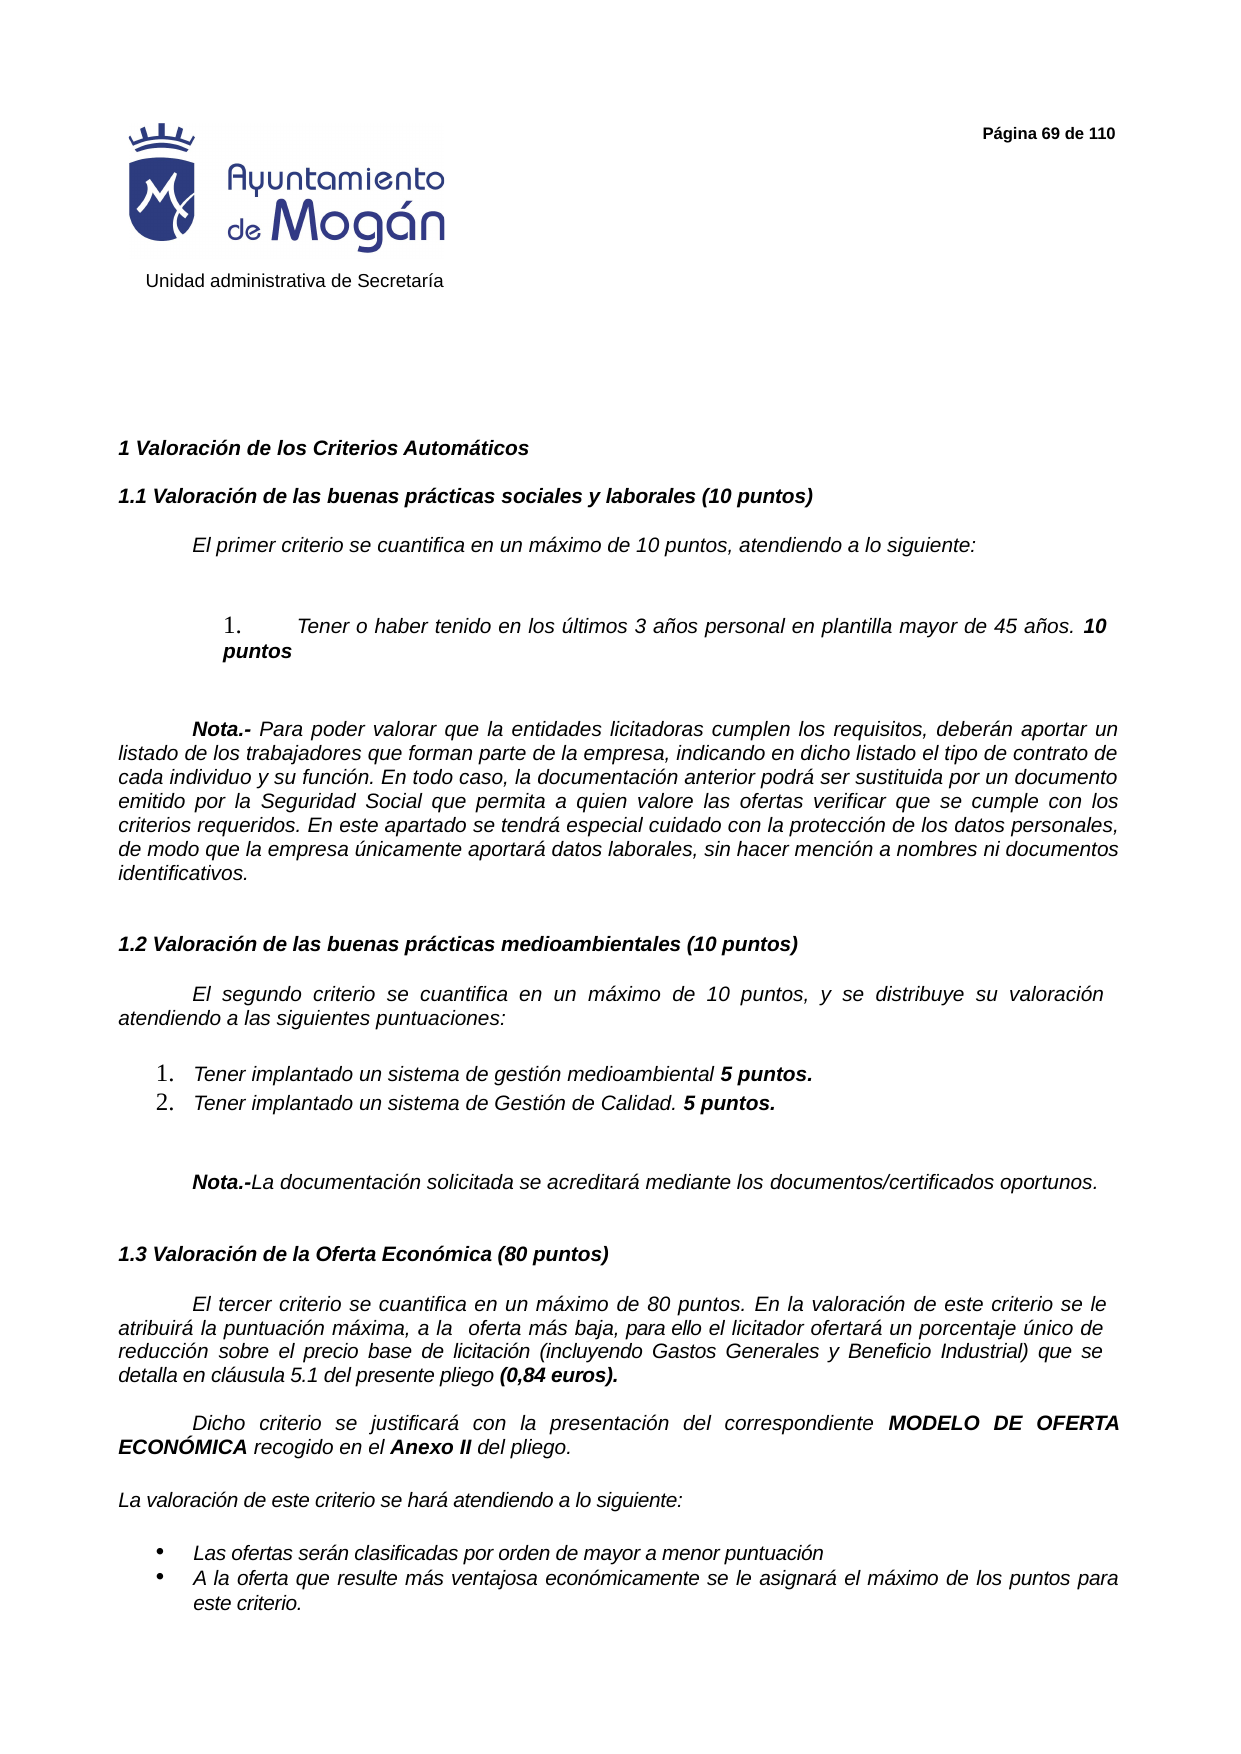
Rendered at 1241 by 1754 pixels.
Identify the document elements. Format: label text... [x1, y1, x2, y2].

text 1 Valoración de los Criterios Automáticos [118, 436, 1122, 460]
picture [128, 123, 445, 259]
text Nota.-La documentación solicitada se acreditará mediante los documentos/certificados oportunos. [118, 1170, 1122, 1194]
list Tener implantado un sistema de Gestión de Calidad. 5 puntos. [156, 1087, 1122, 1116]
text Nota.- Para poder valorar que la entidades licitadoras cumplen los requisitos, deberán aportar un listado de los trabajadores que forman parte de la empresa, indicando en dicho listado el tipo de contrato de cada individuo y su función. En todo caso, la documentación anterior podrá ser sustituida por un documento emitido por la Seguridad Social que permita a quien valore las ofertas verificar que se cumple con los criterios requeridos. En este apartado se tendrá especial cuidado con la protección de los datos personales, de modo que la empresa únicamente aportará datos laborales, sin hacer mención a nombres ni documentos identificativos. [118, 717, 1122, 884]
text El tercer criterio se cuantifica en un máximo de 80 puntos. En la valoración de este criterio se le atribuirá la puntuación máxima, a la oferta más baja, para ello el licitador ofertará un porcentaje único de reducción sobre el precio base de licitación (incluyendo Gastos Generales y Beneficio Industrial) que se detalla en cláusula 5.1 del presente pliego (0,84 euros). [118, 1291, 1106, 1387]
list Las ofertas serán clasificadas por orden de mayor a menor puntuación [156, 1541, 1122, 1566]
text La valoración de este criterio se hará atendiendo a lo siguiente: [118, 1488, 1111, 1512]
text El primer criterio se cuantifica en un máximo de 10 puntos, atendiendo a lo siguiente: [118, 532, 1107, 556]
text 1.3 Valoración de la Oferta Económica (80 puntos) [118, 1242, 1122, 1266]
list A la oferta que resulte más ventajosa económicamente se le asignará el máximo de los puntos para este criterio. [156, 1566, 1122, 1614]
text 1.1 Valoración de las buenas prácticas sociales y laborales (10 puntos) [118, 484, 1122, 508]
text 1.2 Valoración de las buenas prácticas medioambientales (10 puntos) [118, 932, 1122, 956]
text Dicho criterio se justificará con la presentación del correspondiente MODELO DE OFERTA ECONÓMICA recogido en el Anexo II del pliego. [118, 1411, 1122, 1459]
list Tener o haber tenido en los últimos 3 años personal en plantilla mayor de 45 años. 10 puntos [223, 610, 1106, 663]
text El segundo criterio se cuantifica en un máximo de 10 puntos, y se distribuye su valoración atendiendo a las siguientes puntuaciones: [118, 981, 1107, 1029]
list Tener implantado un sistema de gestión medioambiental 5 puntos. [156, 1058, 1122, 1087]
